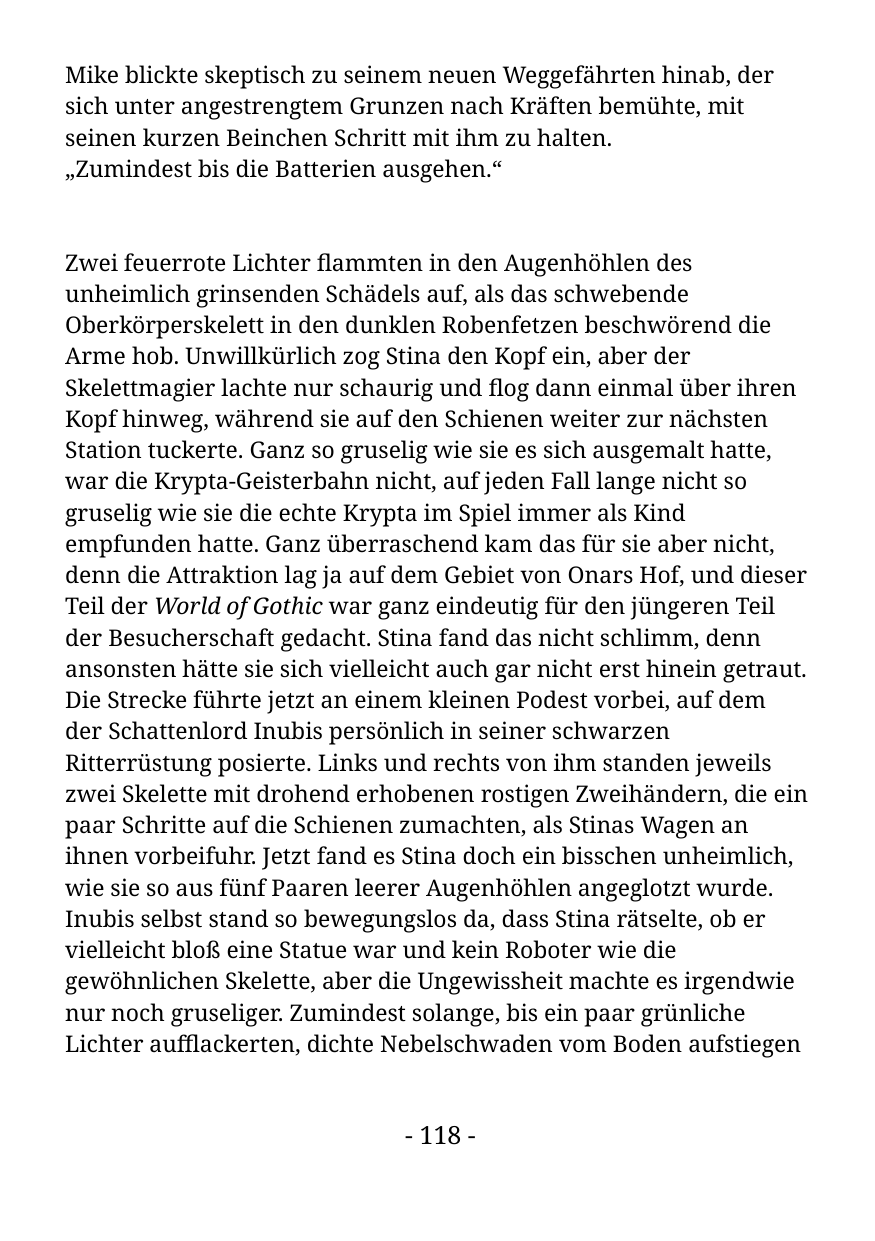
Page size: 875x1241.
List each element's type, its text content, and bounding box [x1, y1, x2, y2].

text Zwei feuerrote Lichter flammten in den Augenhöhlen des unheimlich grinsenden Schädels auf, als das schwebende Oberkörperskelett in den dunklen Robenfetzen beschwörend die Arme hob. Unwillkürlich zog Stina den Kopf ein, aber der Skelettmagier lachte nur schaurig und flog dann einmal über ihren Kopf hinweg, während sie auf den Schienen weiter zur nächsten Station tuckerte. Ganz so gruselig wie sie es sich ausgemalt hatte, war die Krypta-Geisterbahn nicht, auf jeden Fall lange nicht so gruselig wie sie die echte Krypta im Spiel immer als Kind empfunden hatte. Ganz überraschend kam das für sie aber nicht, denn die Attraktion lag ja auf dem Gebiet von Onars Hof, und dieser Teil der World of Gothic war ganz eindeutig für den jüngeren Teil der Besucherschaft gedacht. Stina fand das nicht schlimm, denn ansonsten hätte sie sich vielleicht auch gar nicht erst hinein getraut. Die Strecke führte jetzt an einem kleinen Podest vorbei, auf dem der Schattenlord Inubis persönlich in seiner schwarzen Ritterrüstung posierte. Links und rechts von ihm standen jeweils zwei Skelette mit drohend erhobenen rostigen Zweihändern, die ein paar Schritte auf die Schienen zumachten, als Stinas Wagen an ihnen vorbeifuhr. Jetzt fand es Stina doch ein bisschen unheimlich, wie sie so aus fünf Paaren leerer Augenhöhlen angeglotzt wurde. Inubis selbst stand so bewegungslos da, dass Stina rätselte, ob er vielleicht bloß eine Statue war und kein Roboter wie die gewöhnlichen Skelette, aber die Ungewissheit machte es irgendwie nur noch gruseliger. Zumindest solange, bis ein paar grünliche Lichter aufflackerten, dichte Nebelschwaden vom Boden aufstiegen [65, 247, 809, 1059]
text Mike blickte skeptisch zu seinem neuen Weggefährten hinab, der sich unter angestrengtem Grunzen nach Kräften bemühte, mit seinen kurzen Beinchen Schritt mit ihm zu halten. „Zumindest bis die Batterien ausgehen.“ [65, 59, 809, 215]
